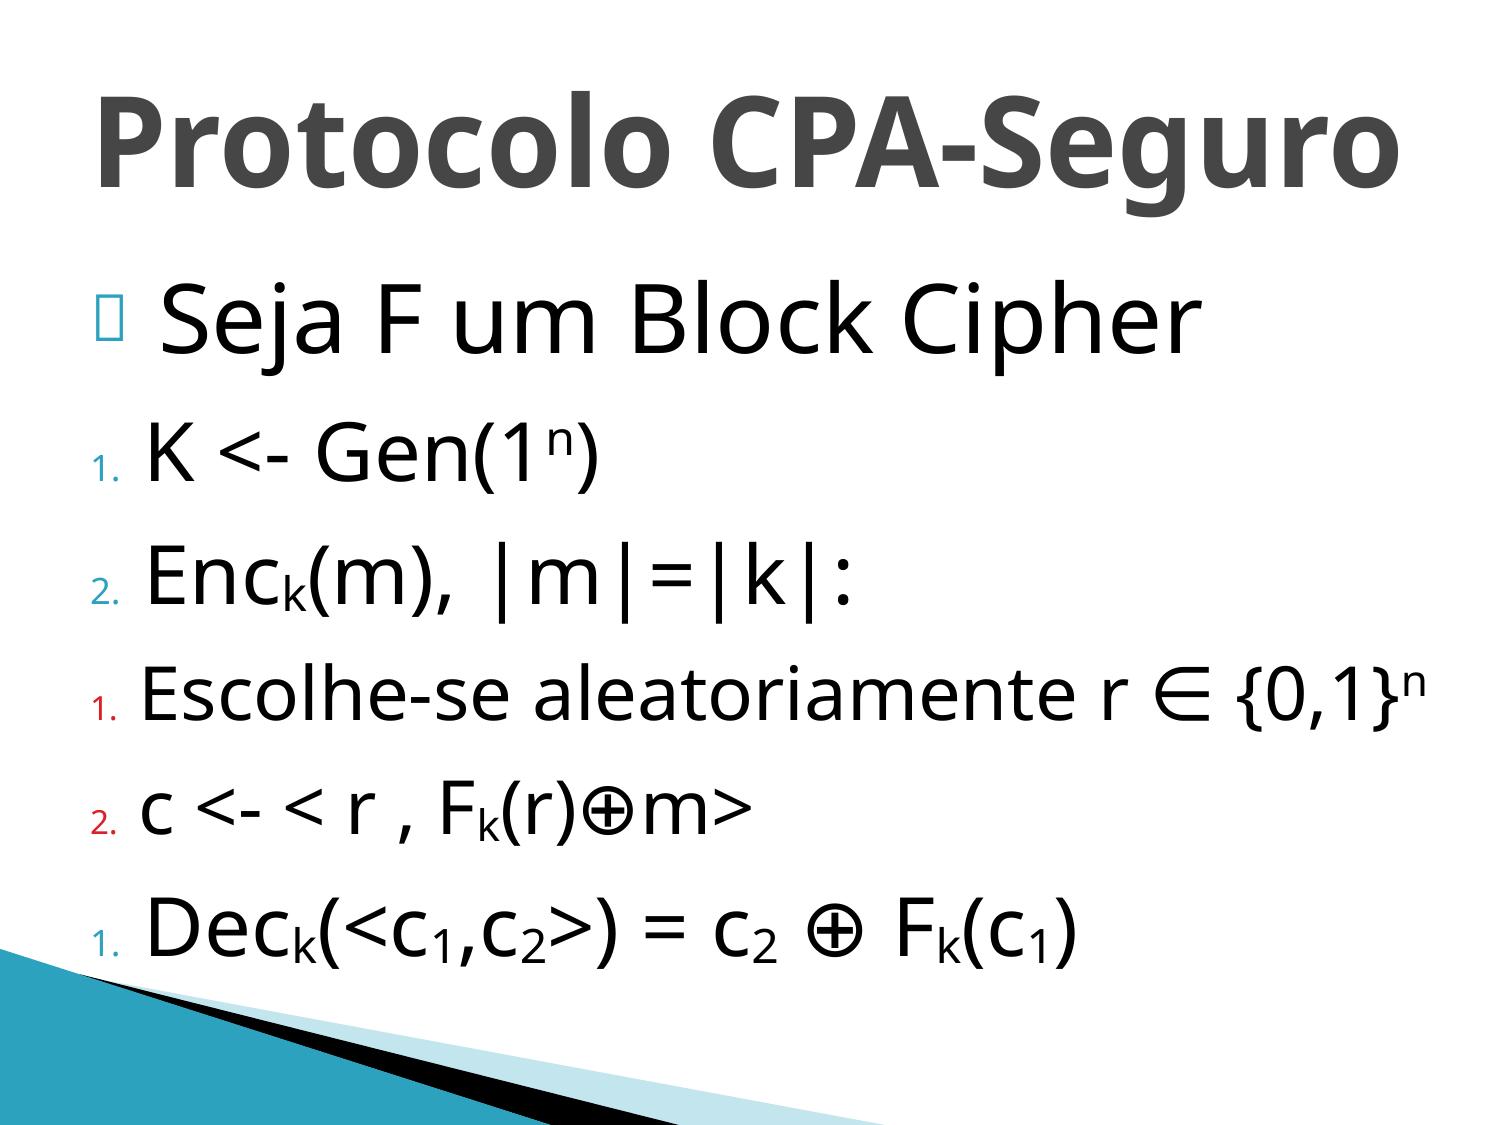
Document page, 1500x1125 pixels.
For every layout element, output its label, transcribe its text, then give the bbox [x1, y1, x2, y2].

list Seja F um Block Cipher K <- Gen(1n) Enck(m), |m|=|k|: Escolhe-se aleatoriamente r ∈ {0,1}n c <- < r , Fk(r)⊕m> Deck(<c1,c2>) = c2 ⊕ Fk(c1) [75, 243, 1426, 986]
title Protocolo CPA-Seguro [75, 45, 1426, 233]
